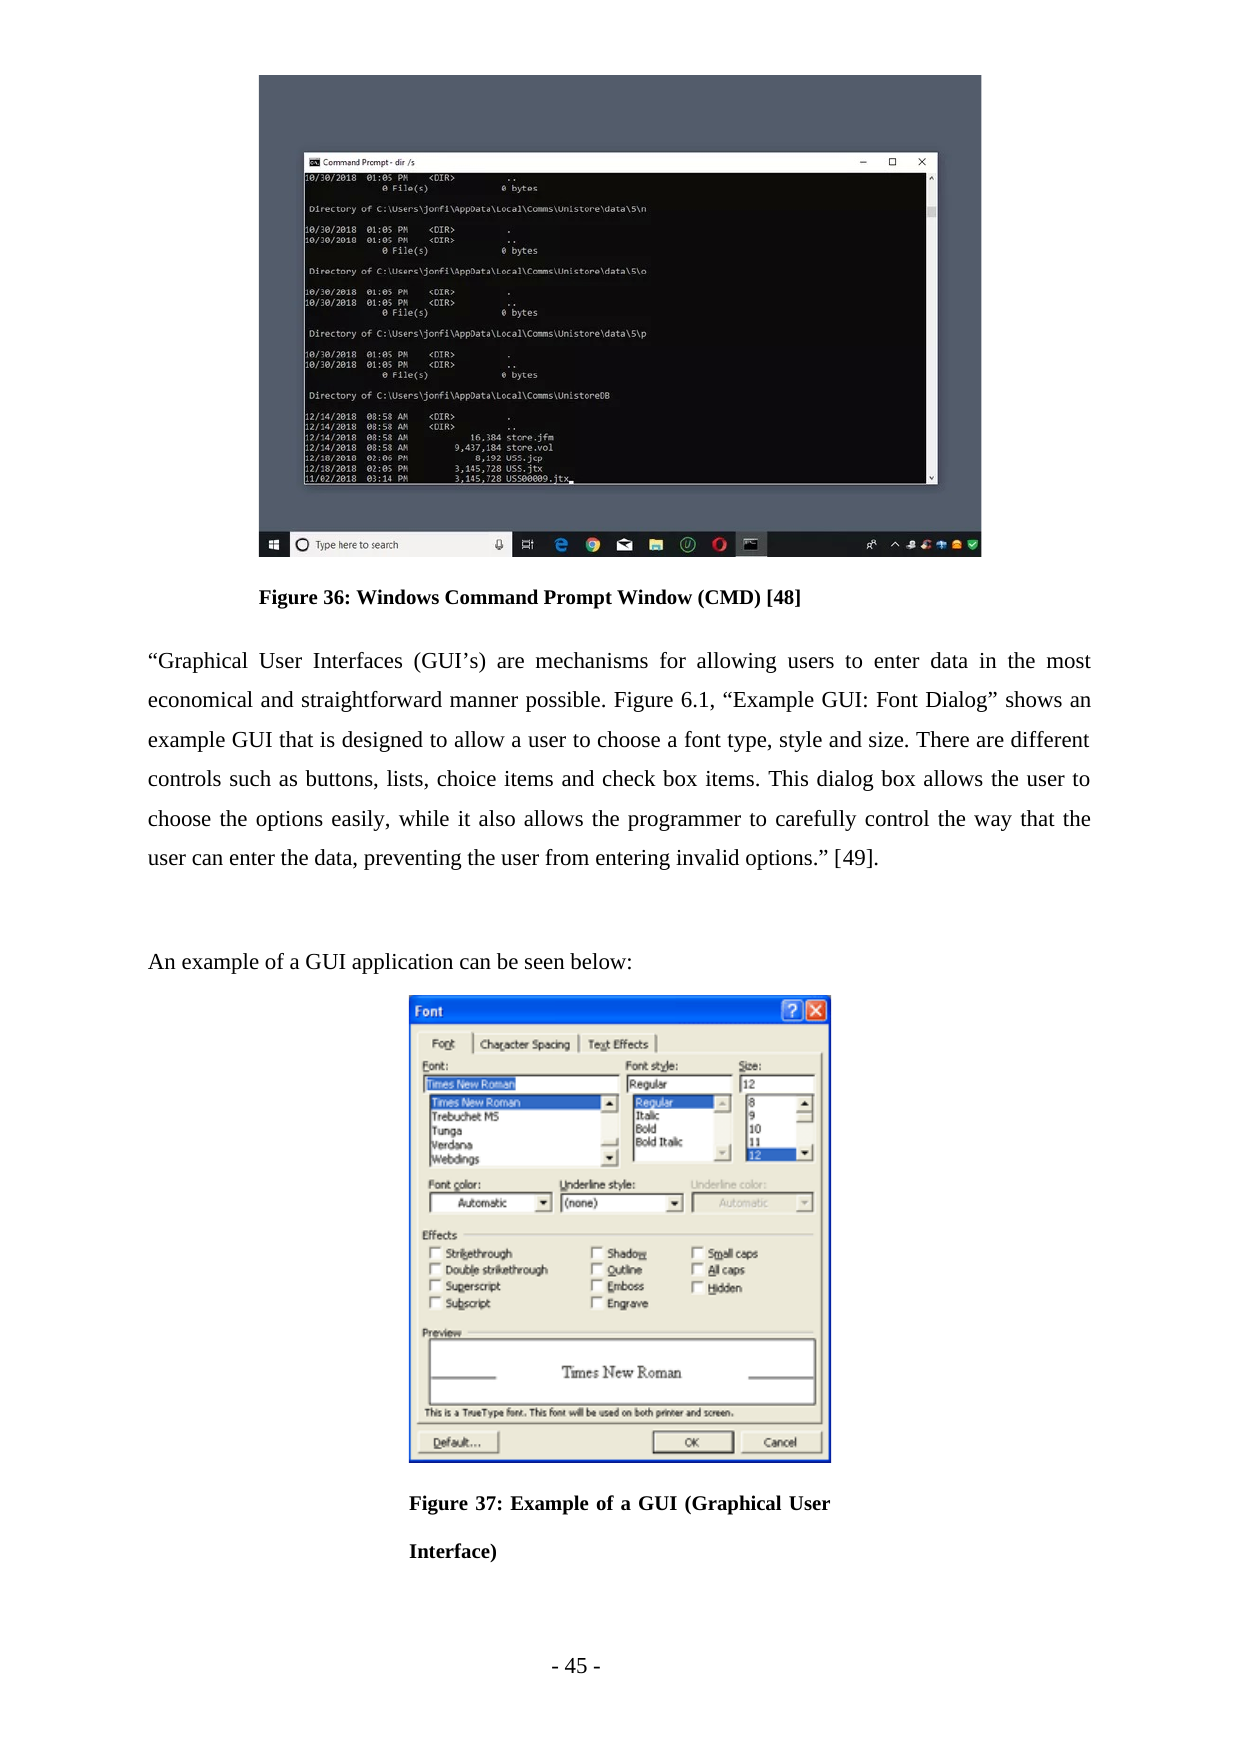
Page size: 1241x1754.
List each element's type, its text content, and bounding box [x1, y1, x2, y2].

picture [258, 75, 982, 557]
text Figure 37: Example of a GUI (Graphical User Interface) [409, 1463, 831, 1563]
text “Graphical User Interfaces (GUI’s) are mechanisms for allowing users to enter data in the most economical and straightforward manner possible. Figure 6.1, “Example GUI: Font Dialog” shows an example GUI that is designed to allow a user to choose a font type, style and size. There are different controls such as buttons, lists, choice items and check box items. This dialog box allows the user to choose the options easily, while it also allows the programmer to carefully control the way that the user can enter the data, preventing the user from entering invalid options.” [49]. [148, 647, 1092, 871]
text Figure 36: Windows Command Prompt Window (CMD) [48] [259, 557, 981, 609]
picture [408, 995, 832, 1463]
text An example of a GUI application can be seen below: [148, 948, 1092, 974]
